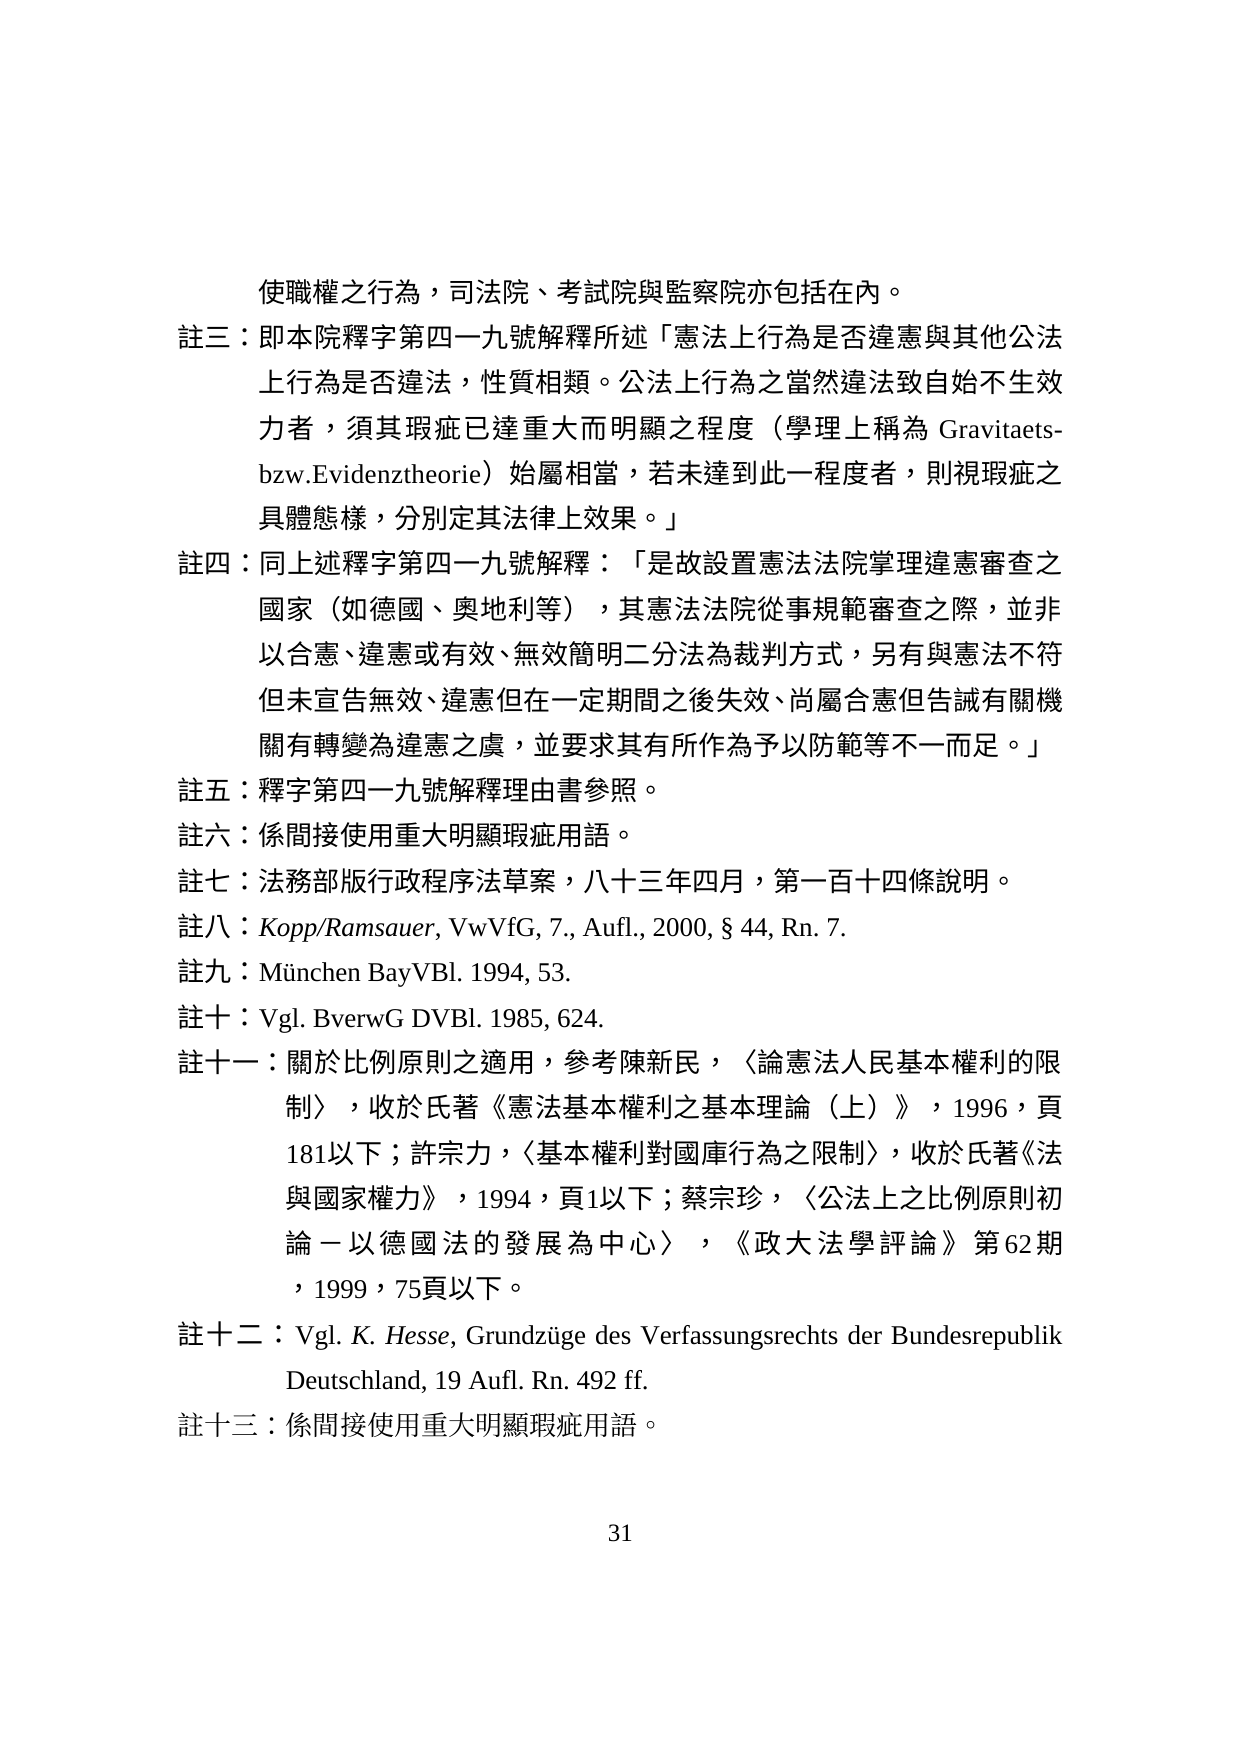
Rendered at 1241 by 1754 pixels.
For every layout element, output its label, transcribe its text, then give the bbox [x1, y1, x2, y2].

text 註五：釋字第四一九號解釋理由書參照。 [177, 764, 1063, 809]
text 註十三：係間接使用重大明顯瑕疵用語。 [177, 1399, 1063, 1444]
text 註七：法務部版行政程序法草案，八十三年四月，第一百十四條說明。 [177, 855, 1063, 900]
text 註十：Vgl. BverwG DVBl. 1985, 624. [177, 991, 1063, 1036]
text 註八：Kopp/Ramsauer, VwVfG, 7., Aufl., 2000, § 44, Rn. 7. [177, 900, 1063, 946]
text 註三：即本院釋字第四一九號解釋所述「憲法上行為是否違憲與其他公法上行為是否違法，性質相類。公法上行為之當然違法致自始不生效力者，須其瑕疵已達重大而明顯之程度（學理上稱為Gravitaets-bzw.Evidenztheorie）始屬相當，若未達到此一程度者，則視瑕疵之具體態樣，分別定其法律上效果。」 [177, 311, 1063, 538]
text 註六：係間接使用重大明顯瑕疵用語。 [177, 809, 1063, 855]
text 註四：同上述釋字第四一九號解釋：「是故設置憲法法院掌理違憲審查之國家（如德國、奧地利等），其憲法法院從事規範審查之際，並非以合憲、違憲或有效、無效簡明二分法為裁判方式，另有與憲法不符但未宣告無效、違憲但在一定期間之後失效、尚屬合憲但告誡有關機關有轉變為違憲之虞，並要求其有所作為予以防範等不一而足。」 [177, 538, 1063, 764]
text 註十一：關於比例原則之適用，參考陳新民，〈論憲法人民基本權利的限制〉，收於氏著《憲法基本權利之基本理論（上）》，1996，頁181以下；許宗力，〈基本權利對國庫行為之限制〉，收於氏著《法與國家權力》，1994，頁1以下；蔡宗珍，〈公法上之比例原則初論－以德國法的發展為中心〉，《政大法學評論》第62期，1999，75頁以下。 [177, 1036, 1063, 1308]
text 註九：München BayVBl. 1994, 53. [177, 946, 1063, 991]
text 使職權之行為，司法院、考試院與監察院亦包括在內。 [177, 266, 1063, 311]
text 註十二：Vgl. K. Hesse, Grundzüge des Verfassungsrechts der Bundesrepublik Deutschland, 19 Aufl. Rn. 492 ff. [177, 1308, 1063, 1399]
